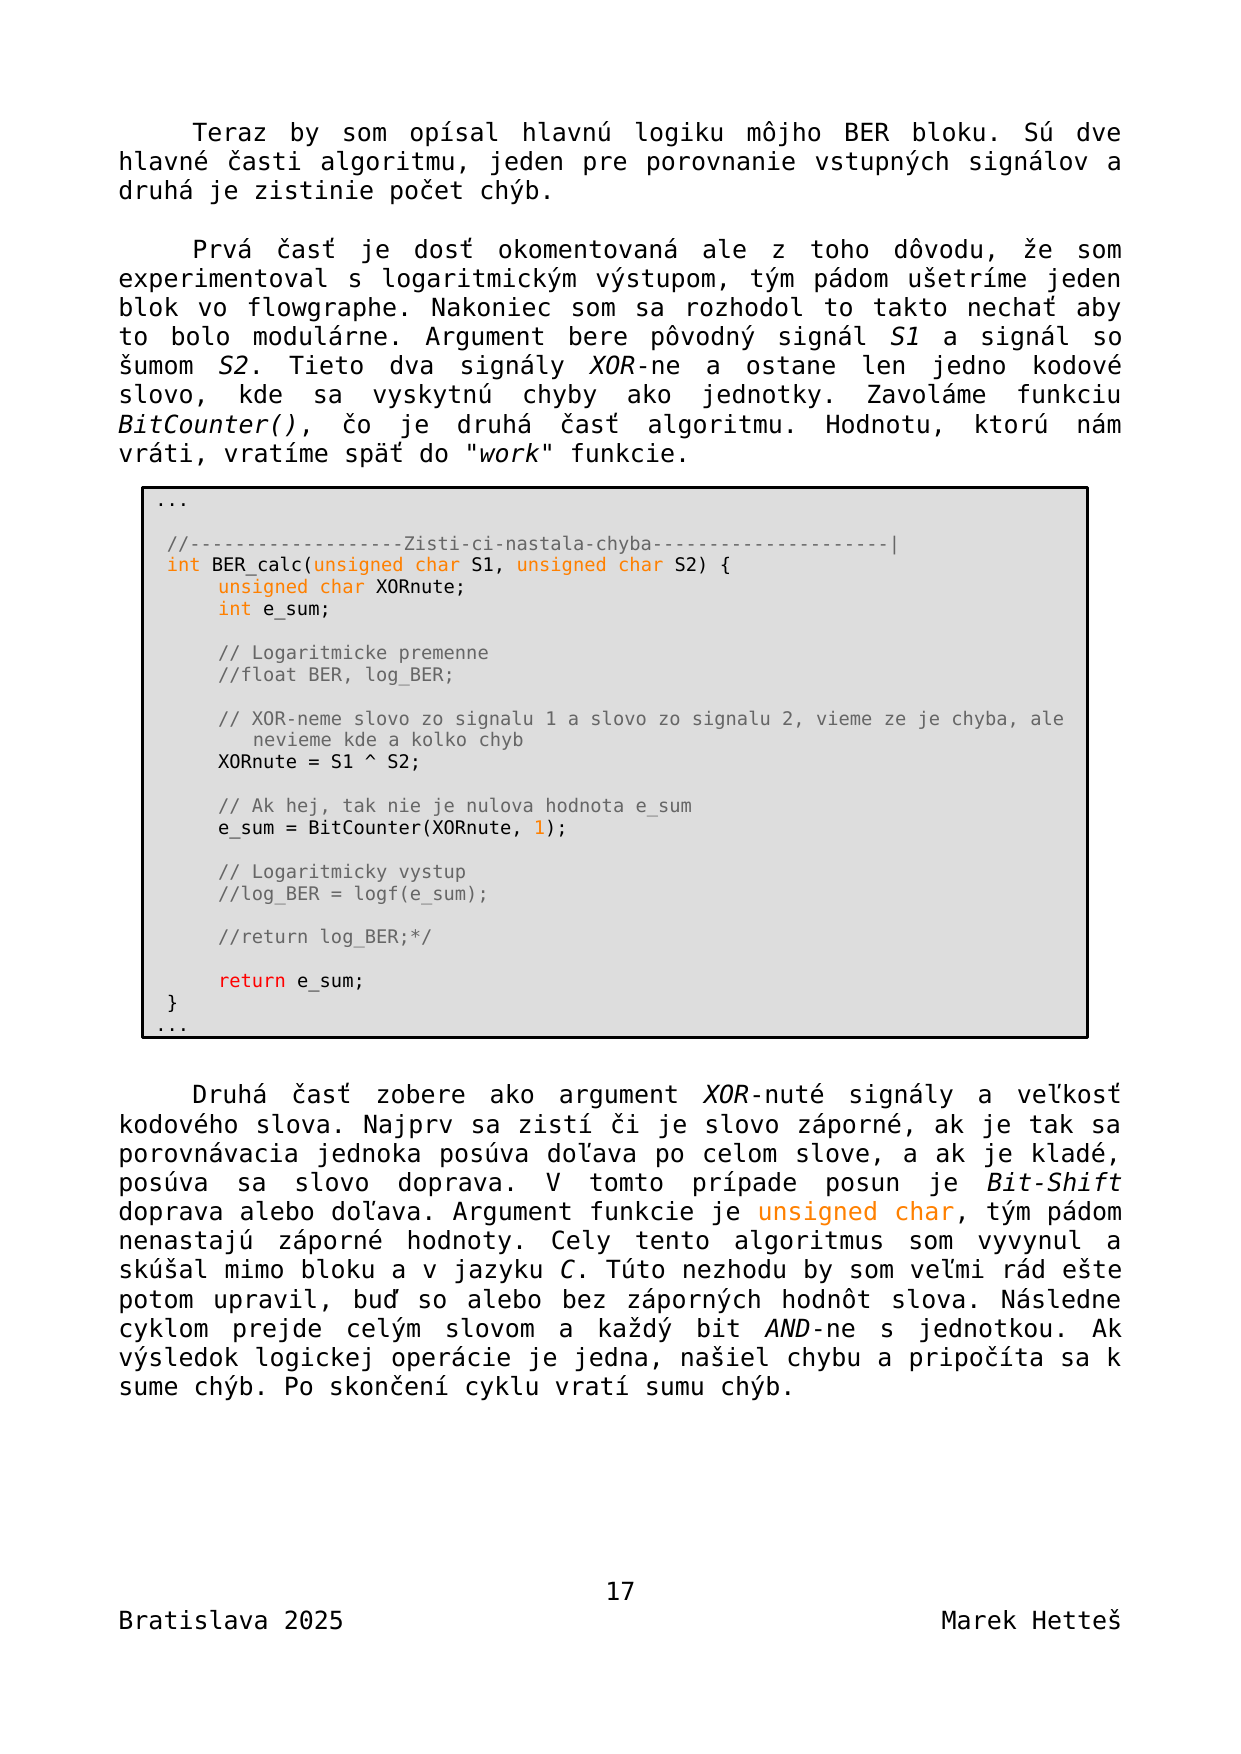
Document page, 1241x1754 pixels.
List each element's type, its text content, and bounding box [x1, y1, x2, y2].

text Druhá časť zobere ako argument XOR-nuté signály a veľkosť kodového slova. Najprv sa zistí či je slovo záporné, ak je tak sa porovnávacia jednoka posúva doľava po celom slove, a ak je kladé, posúva sa slovo doprava. V tomto prípade posun je Bit-Shift doprava alebo doľava. Argument funkcie je unsigned char, tým pádom nenastajú záporné hodnoty. Cely tento algoritmus som vyvynul a skúšal mimo bloku a v jazyku C. Túto nezhodu by som veľmi rád ešte potom upravil, buď so alebo bez záporných hodnôt slova. Následne cyklom prejde celým slovom a každý bit AND-ne s jednotkou. Ak výsledok logickej operácie je jedna, našiel chybu a pripočíta sa k sume chýb. Po skončení cyklu vratí sumu chýb. [118, 1081, 1122, 1401]
text Prvá časť je dosť okomentovaná ale z toho dôvodu, že som experimentoval s logaritmickým výstupom, tým pádom ušetríme jeden blok vo flowgraphe. Nakoniec som sa rozhodol to takto nechať aby to bolo modulárne. Argument bere pôvodný signál S1 a signál so šumom S2. Tieto dva signály XOR-ne a ostane len jedno kodové slovo, kde sa vyskytnú chyby ako jednotky. Zavoláme funkciu BitCounter(), čo je druhá časť algoritmu. Hodnotu, ktorú nám vráti, vratíme späť do "work" funkcie. [118, 235, 1122, 468]
text Teraz by som opísal hlavnú logiku môjho BER bloku. Sú dve hlavné časti algoritmu, jeden pre porovnanie vstupných signálov a druhá je zistinie počet chýb. [118, 118, 1122, 206]
